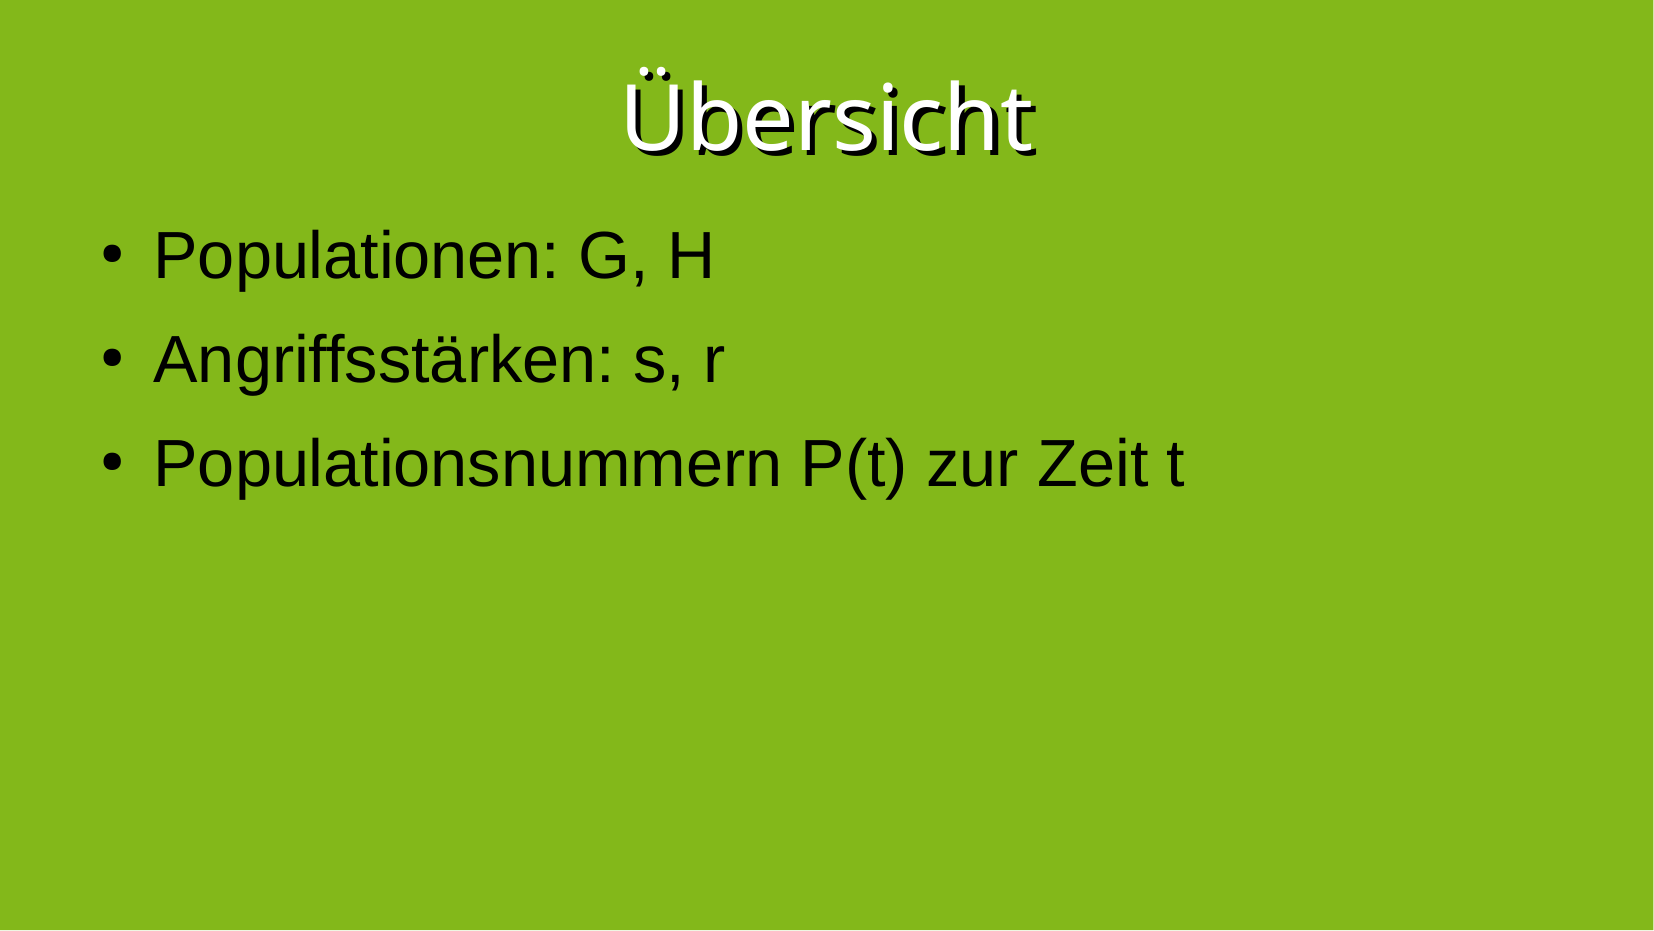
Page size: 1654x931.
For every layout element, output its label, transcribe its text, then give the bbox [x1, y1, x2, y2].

list Populationen: G, H Angriffsstärken: s, r Populationsnummern P(t) zur Zeit t [82, 217, 1571, 758]
title Übersicht [82, 37, 1571, 193]
